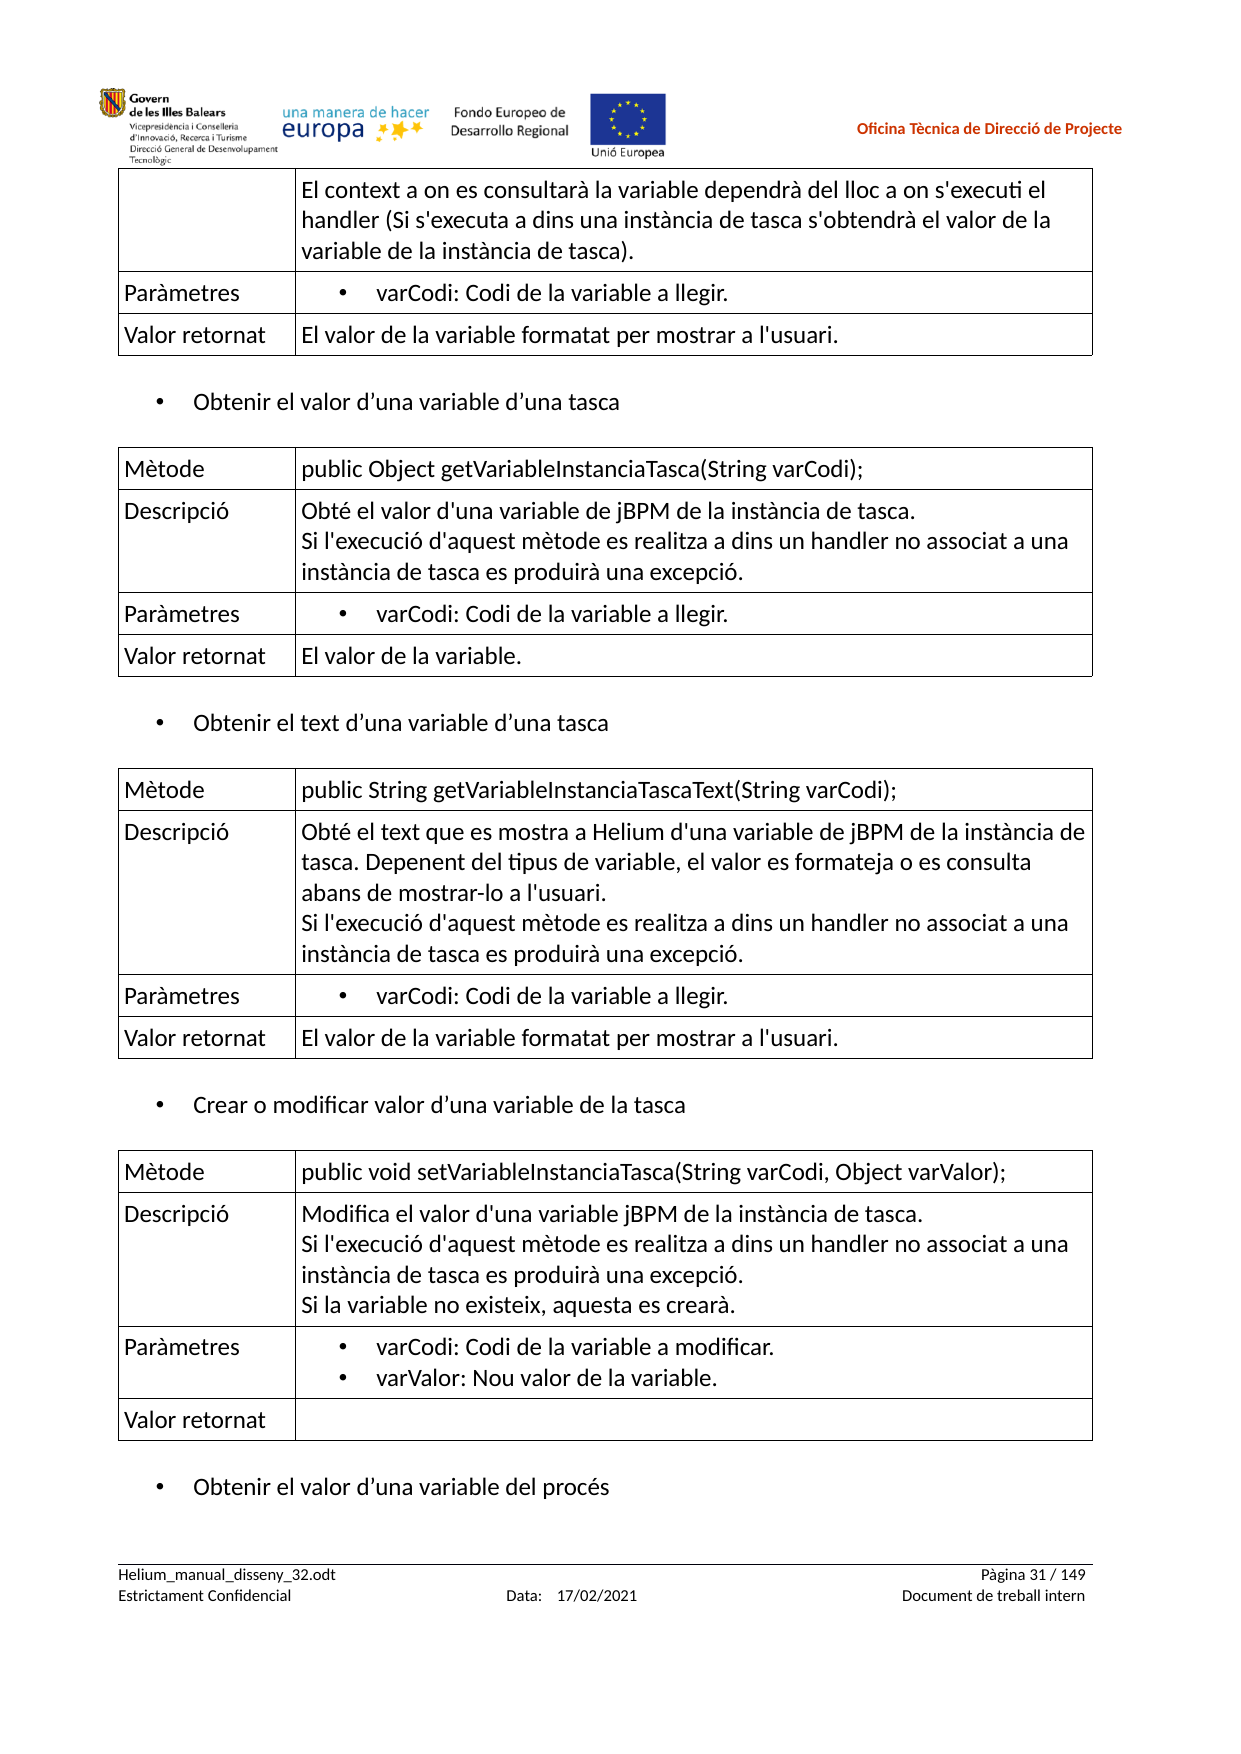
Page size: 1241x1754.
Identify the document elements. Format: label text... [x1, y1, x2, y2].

table_cell Valor retornat [119, 1399, 295, 1440]
table_cell El valor de la variable. [296, 635, 1092, 676]
table_cell Descripció [119, 811, 295, 974]
list Obtenir el valor d’una variable d’una tasca [156, 386, 1122, 416]
table_cell El context a on es consultarà la variable dependrà del lloc a on s'executi el handler (Si s'executa a dins una instància de tasca s'obtendrà el valor de la variable de la instància de tasca). [296, 169, 1092, 271]
table_cell Valor retornat [119, 314, 295, 355]
table_header Mètode [119, 1151, 295, 1192]
table_cell Paràmetres [119, 975, 295, 1016]
table_cell varCodi: Codi de la variable a llegir. [296, 593, 1092, 634]
table_cell Descripció [119, 490, 295, 592]
table_cell varCodi: Codi de la variable a llegir. [296, 272, 1092, 313]
table_cell varCodi: Codi de la variable a llegir. [296, 975, 1092, 1016]
table_cell Paràmetres [119, 1327, 295, 1398]
table_cell Paràmetres [119, 593, 295, 634]
table_cell [296, 1399, 1092, 1440]
table_cell Modifica el valor d'una variable jBPM de la instància de tasca. Si l'execució d'aquest mètode es realitza a dins un handler no associat a una instància de tasca es produirà una excepció. Si la variable no existeix, aquesta es crearà. [296, 1193, 1092, 1326]
picture [99, 87, 668, 166]
table_header Mètode [119, 448, 295, 489]
table_cell Valor retornat [119, 635, 295, 676]
table_cell Valor retornat [119, 1017, 295, 1058]
list Obtenir el valor d’una variable del procés [156, 1471, 1122, 1502]
table_cell [119, 169, 295, 271]
table_cell Obté el valor d'una variable de jBPM de la instància de tasca. Si l'execució d'aquest mètode es realitza a dins un handler no associat a una instància de tasca es produirà una excepció. [296, 490, 1092, 592]
table_header public Object getVariableInstanciaTasca(String varCodi); [296, 448, 1092, 489]
table_header public void setVariableInstanciaTasca(String varCodi, Object varValor); [296, 1151, 1092, 1192]
table_cell El valor de la variable formatat per mostrar a l'usuari. [296, 1017, 1092, 1058]
list Crear o modificar valor d’una variable de la tasca [156, 1089, 1122, 1119]
table_cell El valor de la variable formatat per mostrar a l'usuari. [296, 314, 1092, 355]
table_header Mètode [119, 769, 295, 810]
table_cell varCodi: Codi de la variable a modificar. varValor: Nou valor de la variable. [296, 1327, 1092, 1398]
table_cell Paràmetres [119, 272, 295, 313]
table_header public String getVariableInstanciaTascaText(String varCodi); [296, 769, 1092, 810]
table_cell Descripció [119, 1193, 295, 1326]
table_cell Obté el text que es mostra a Helium d'una variable de jBPM de la instància de tasca. Depenent del tipus de variable, el valor es formateja o es consulta abans de mostrar-lo a l'usuari. Si l'execució d'aquest mètode es realitza a dins un handler no associat a una instància de tasca es produirà una excepció. [296, 811, 1092, 974]
list Obtenir el text d’una variable d’una tasca [156, 707, 1122, 737]
